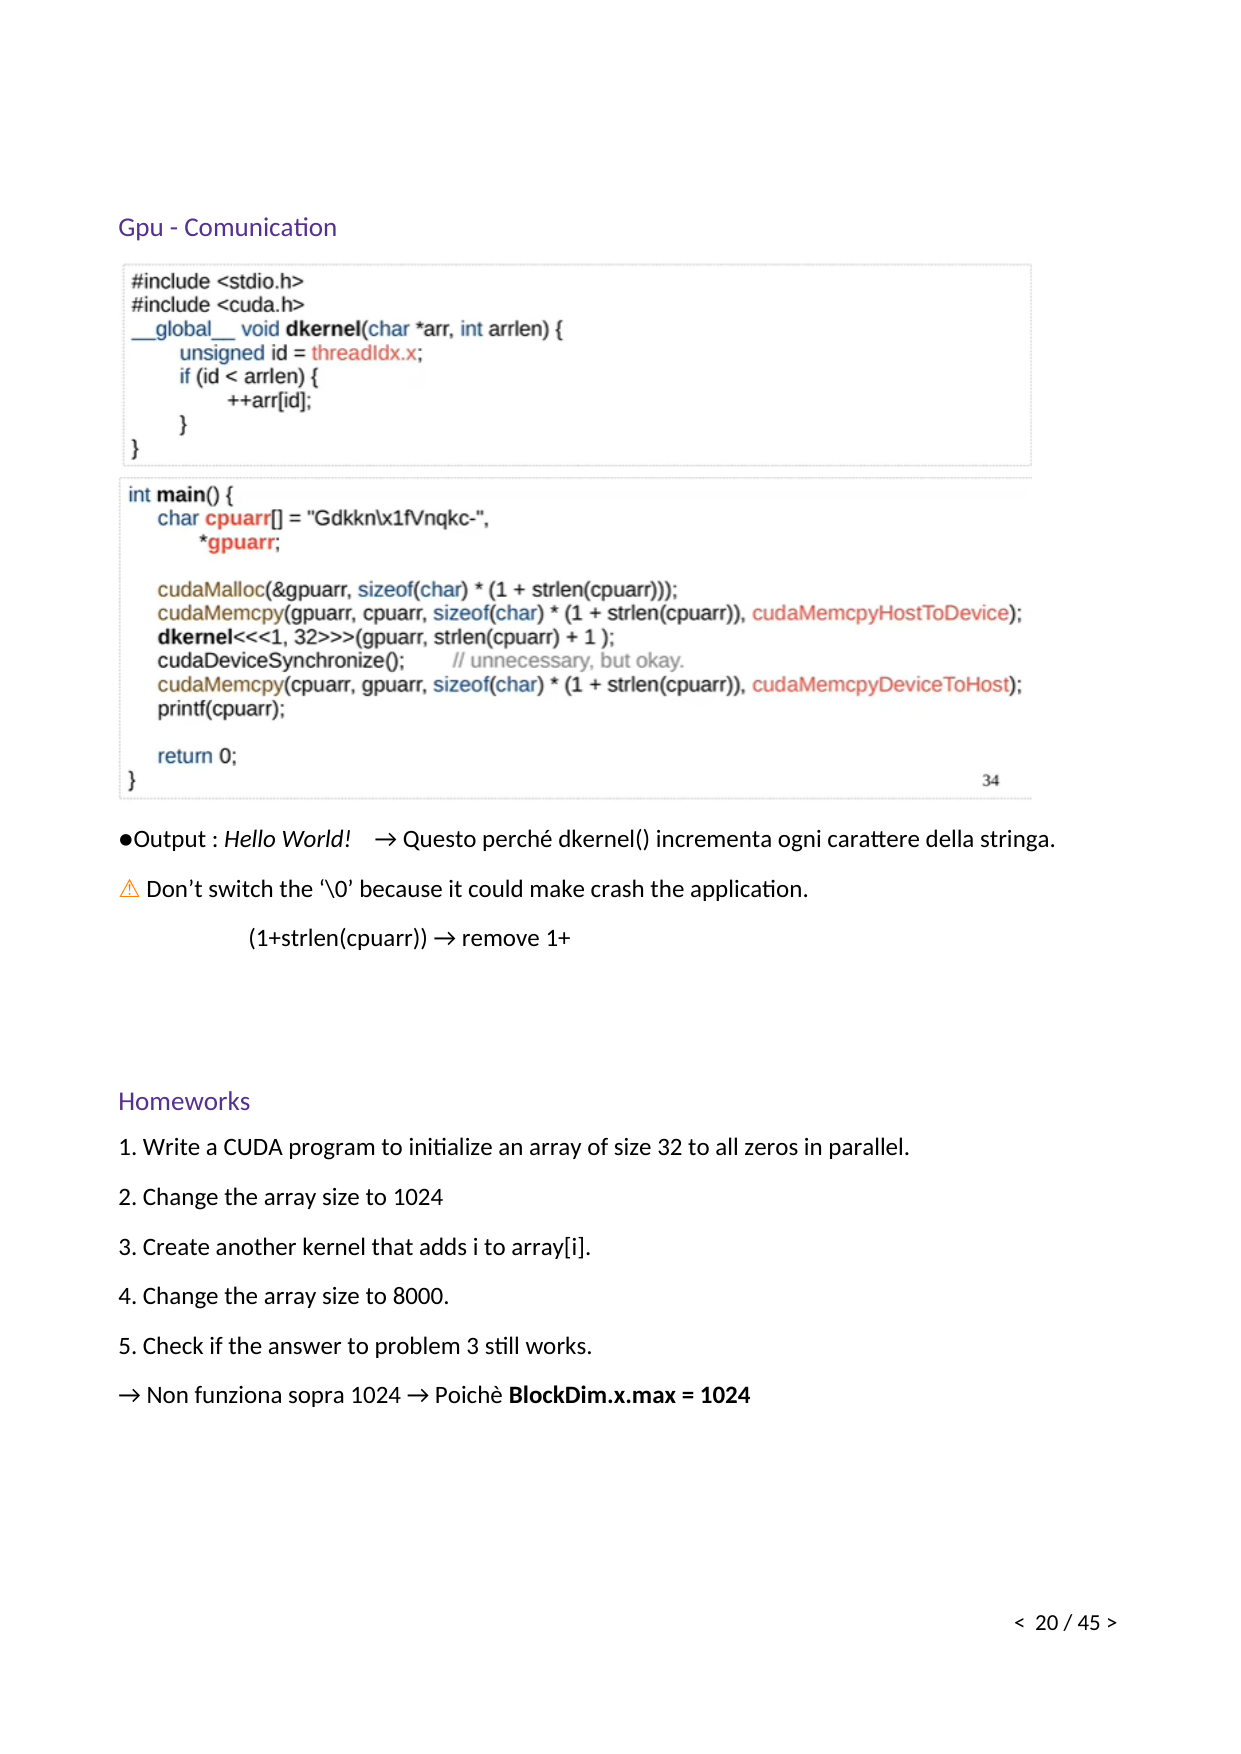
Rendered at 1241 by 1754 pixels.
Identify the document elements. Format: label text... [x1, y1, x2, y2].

text ⚠ Don’t switch the ‘\0’ because it could make crash the application. [118, 873, 1122, 903]
subtitle Homeworks [118, 1084, 1122, 1117]
text → Non funziona sopra 1024 → Poichè BlockDim.x.max = 1024 [118, 1379, 1122, 1410]
picture [118, 257, 1033, 805]
text 1. Write a CUDA program to initialize an array of size 32 to all zeros in parallel. [118, 1132, 1122, 1162]
text 5. Check if the answer to problem 3 still works. [118, 1330, 1122, 1360]
text 4. Change the array size to 8000. [118, 1280, 1122, 1311]
text (1+strlen(cpuarr)) → remove 1+ [118, 922, 1122, 953]
text 2. Change the array size to 1024 [118, 1181, 1122, 1212]
subtitle Gpu - Comunication [118, 210, 1122, 243]
text 3. Create another kernel that adds i to array[i]. [118, 1231, 1122, 1261]
text ●Output : Hello World! → Questo perché dkernel() incrementa ogni carattere della stringa. [118, 823, 1122, 854]
